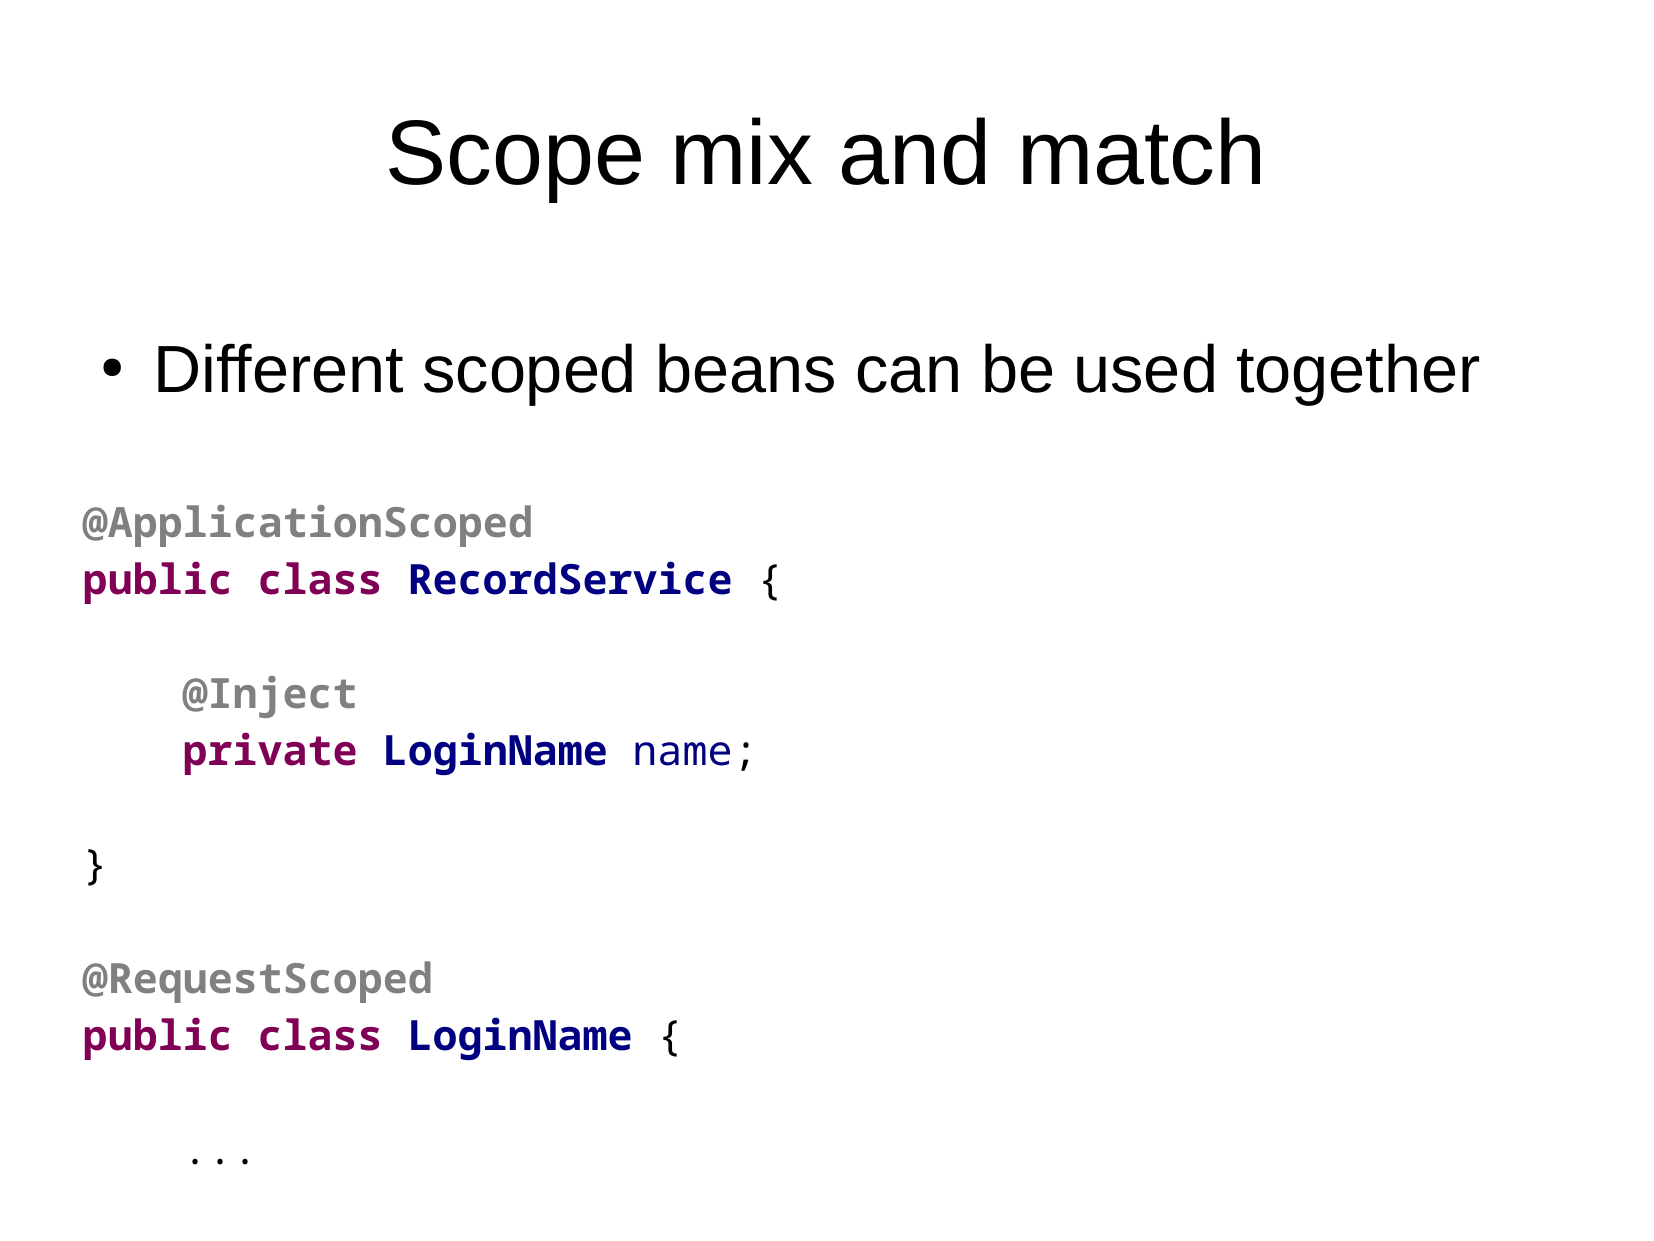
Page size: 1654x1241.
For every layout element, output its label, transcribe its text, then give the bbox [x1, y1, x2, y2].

title Scope mix and match [82, 49, 1571, 257]
list Different scoped beans can be used together @ApplicationScoped public class RecordService { @Inject private LoginName name; } @RequestScoped public class LoginName { ... } [82, 391, 1571, 1232]
